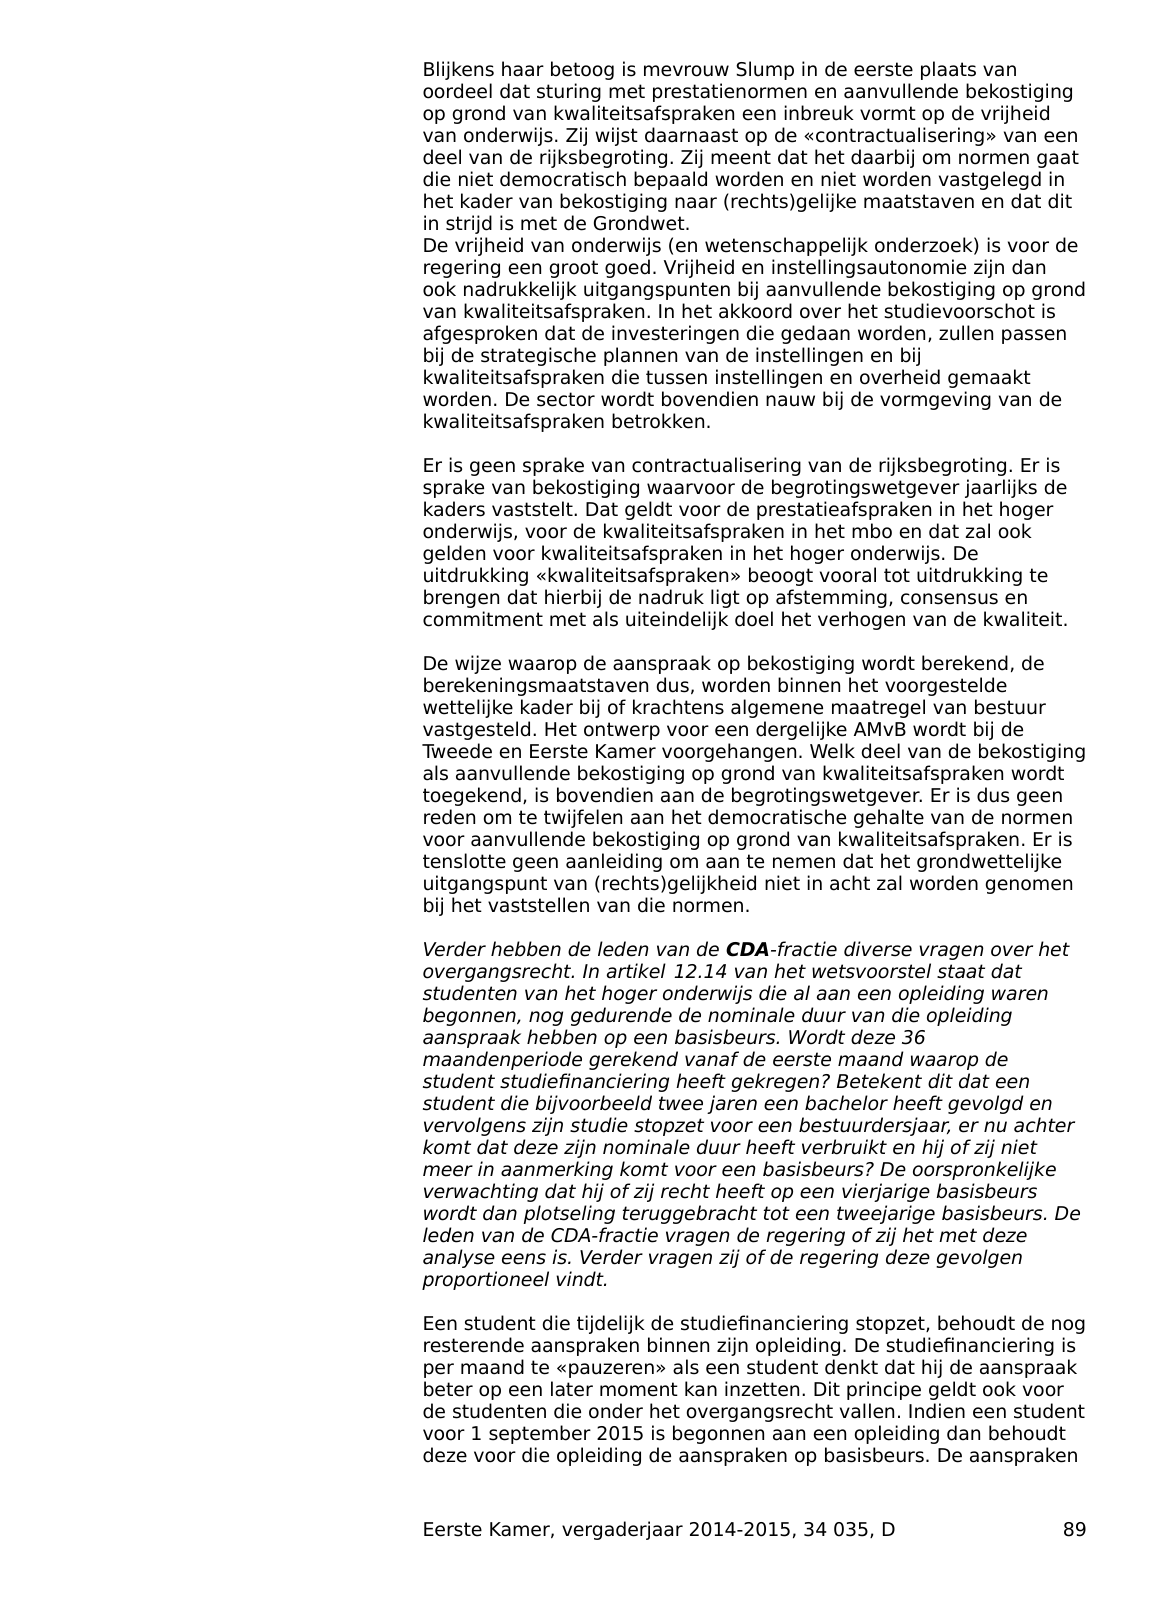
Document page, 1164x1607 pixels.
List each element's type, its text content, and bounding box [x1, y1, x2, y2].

text De wijze waarop de aanspraak op bekostiging wordt berekend, de berekeningsmaatstaven dus, worden binnen het voorgestelde wettelijke kader bij of krachtens algemene maatregel van bestuur vastgesteld. Het ontwerp voor een dergelijke AMvB wordt bij de Tweede en Eerste Kamer voorgehangen. Welk deel van de bekostiging als aanvullende bekostiging op grond van kwaliteitsafspraken wordt toegekend, is bovendien aan de begrotingswetgever. Er is dus geen reden om te twijfelen aan het democratische gehalte van de normen voor aanvullende bekostiging op grond van kwaliteitsafspraken. Er is tenslotte geen aanleiding om aan te nemen dat het grondwettelijke uitgangspunt van (rechts)gelijkheid niet in acht zal worden genomen bij het vaststellen van die normen. [422, 653, 1087, 917]
text Blijkens haar betoog is mevrouw Slump in de eerste plaats van oordeel dat sturing met prestatienormen en aanvullende bekostiging op grond van kwaliteitsafspraken een inbreuk vormt op de vrijheid van onderwijs. Zij wijst daarnaast op de «contractualisering» van een deel van de rijksbegroting. Zij meent dat het daarbij om normen gaat die niet democratisch bepaald worden en niet worden vastgelegd in het kader van bekostiging naar (rechts)gelijke maatstaven en dat dit in strijd is met de Grondwet. [422, 59, 1087, 235]
text Er is geen sprake van contractualisering van de rijksbegroting. Er is sprake van bekostiging waarvoor de begrotingswetgever jaarlijks de kaders vaststelt. Dat geldt voor de prestatieafspraken in het hoger onderwijs, voor de kwaliteitsafspraken in het mbo en dat zal ook gelden voor kwaliteitsafspraken in het hoger onderwijs. De uitdrukking «kwaliteitsafspraken» beoogt vooral tot uitdrukking te brengen dat hierbij de nadruk ligt op afstemming, consensus en commitment met als uiteindelijk doel het verhogen van de kwaliteit. [422, 455, 1087, 631]
text De vrijheid van onderwijs (en wetenschappelijk onderzoek) is voor de regering een groot goed. Vrijheid en instellingsautonomie zijn dan ook nadrukkelijk uitgangspunten bij aanvullende bekostiging op grond van kwaliteitsafspraken. In het akkoord over het studievoorschot is afgesproken dat de investeringen die gedaan worden, zullen passen bij de strategische plannen van de instellingen en bij kwaliteitsafspraken die tussen instellingen en overheid gemaakt worden. De sector wordt bovendien nauw bij de vormgeving van de kwaliteitsafspraken betrokken. [422, 235, 1087, 433]
text Een student die tijdelijk de studiefinanciering stopzet, behoudt de nog resterende aanspraken binnen zijn opleiding. De studiefinanciering is per maand te «pauzeren» als een student denkt dat hij de aanspraak beter op een later moment kan inzetten. Dit principe geldt ook voor de studenten die onder het overgangsrecht vallen. Indien een student voor 1 september 2015 is begonnen aan een opleiding dan behoudt deze voor die opleiding de aanspraken op basisbeurs. De aanspraken [422, 1313, 1087, 1467]
text Verder hebben de leden van de CDA-fractie diverse vragen over het overgangsrecht. In artikel 12.14 van het wetsvoorstel staat dat studenten van het hoger onderwijs die al aan een opleiding waren begonnen, nog gedurende de nominale duur van die opleiding aanspraak hebben op een basisbeurs. Wordt deze 36 maandenperiode gerekend vanaf de eerste maand waarop de student studiefinanciering heeft gekregen? Betekent dit dat een student die bijvoorbeeld twee jaren een bachelor heeft gevolgd en vervolgens zijn studie stopzet voor een bestuurdersjaar, er nu achter komt dat deze zijn nominale duur heeft verbruikt en hij of zij niet meer in aanmerking komt voor een basisbeurs? De oorspronkelijke verwachting dat hij of zij recht heeft op een vierjarige basisbeurs wordt dan plotseling teruggebracht tot een tweejarige basisbeurs. De leden van de CDA-fractie vragen de regering of zij het met deze analyse eens is. Verder vragen zij of de regering deze gevolgen proportioneel vindt. [422, 939, 1087, 1291]
